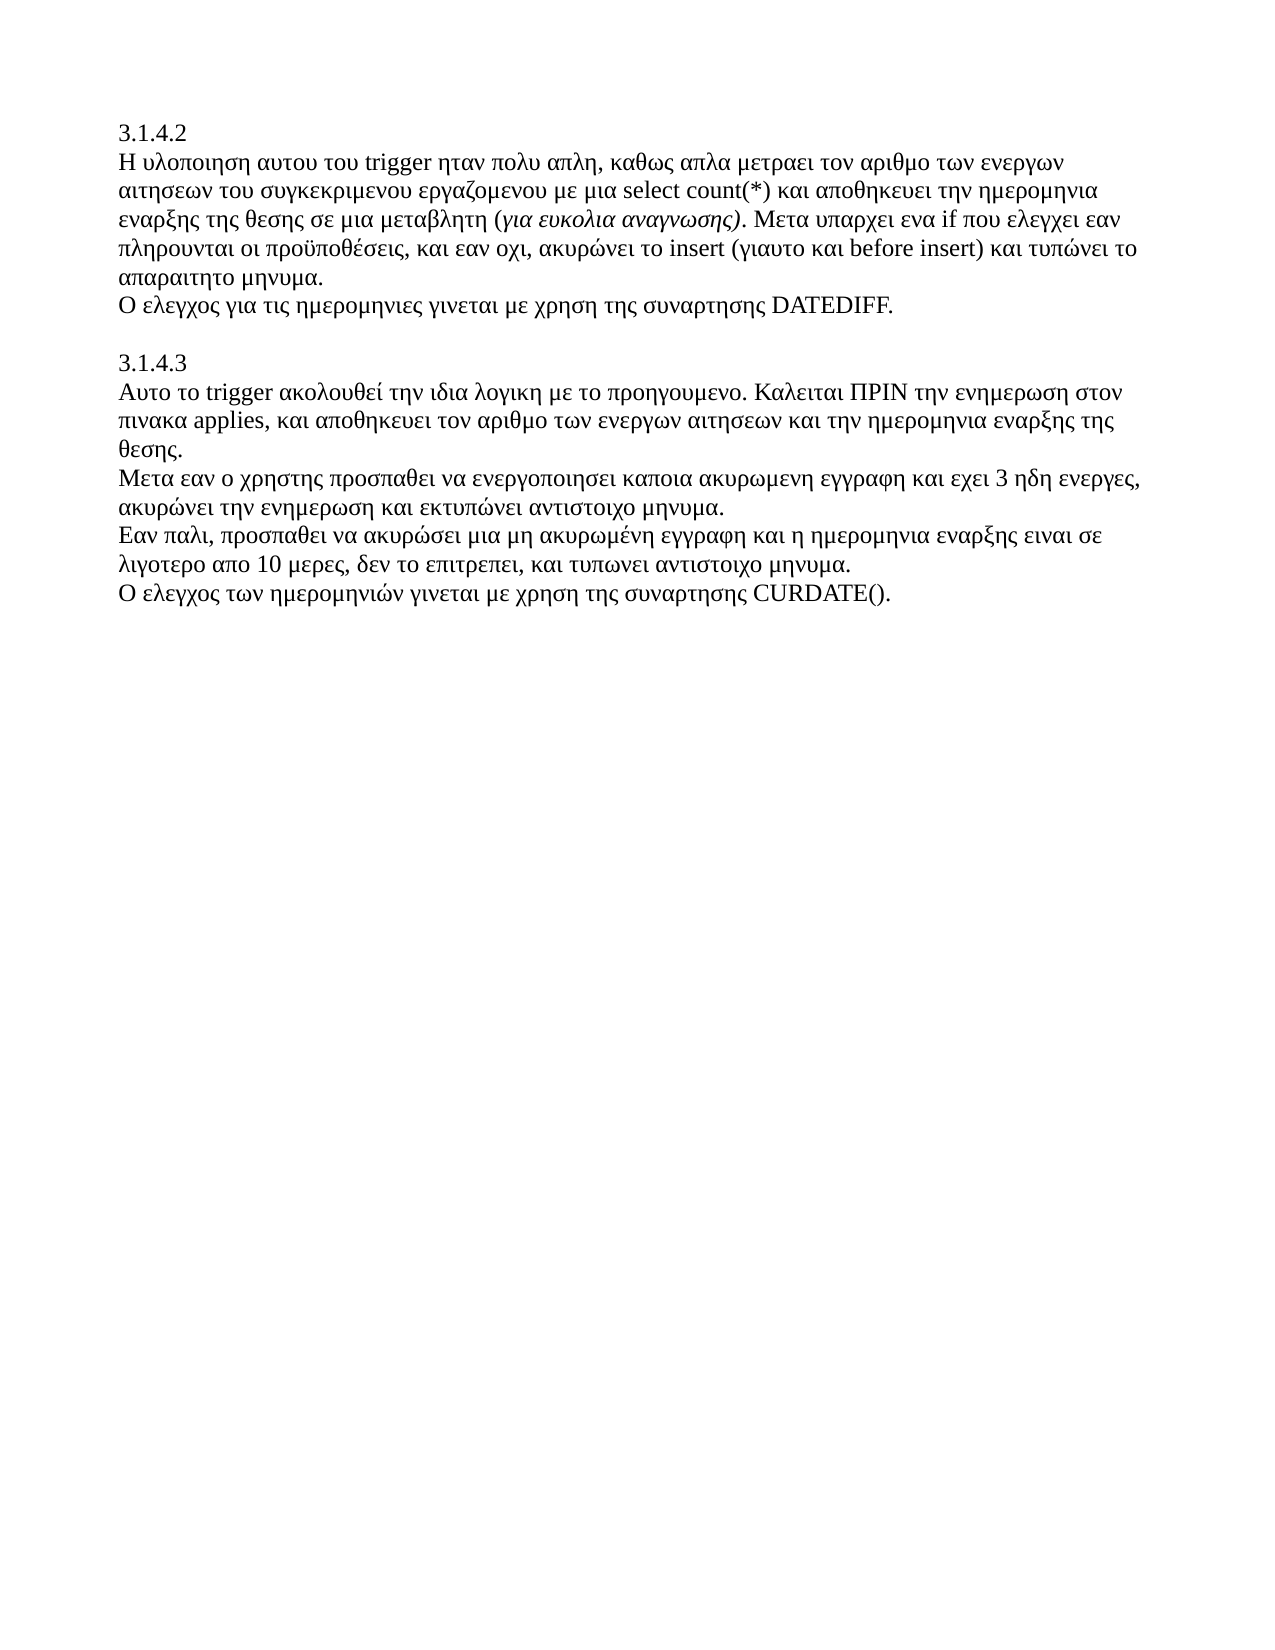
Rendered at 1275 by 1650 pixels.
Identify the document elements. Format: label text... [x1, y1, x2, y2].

text 3.1.4.2 [118, 118, 1157, 147]
text 3.1.4.3 [118, 348, 1157, 377]
text Μετα εαν ο χρηστης προσπαθει να ενεργοποιησει καποια ακυρωμενη εγγραφη και εχει 3 ηδη ενεργες, ακυρώνει την ενημερωση και εκτυπώνει αντιστοιχο μηνυμα. [118, 463, 1157, 521]
text Αυτο το trigger ακολουθεί την ιδια λογικη με το προηγουμενο. Καλειται ΠΡΙΝ την ενημερωση στον πινακα applies, και αποθηκευει τον αριθμο των ενεργων αιτησεων και την ημερομηνια εναρξης της θεσης. [118, 377, 1157, 463]
text Εαν παλι, προσπαθει να ακυρώσει μια μη ακυρωμένη εγγραφη και η ημερομηνια εναρξης ειναι σε λιγοτερο απο 10 μερες, δεν το επιτρεπει, και τυπωνει αντιστοιχο μηνυμα. [118, 521, 1157, 578]
text Ο ελεγχος για τις ημερομηνιες γινεται με χρηση της συναρτησης DATEDIFF. [118, 291, 1157, 319]
text Η υλοποιηση αυτου του trigger ηταν πολυ απλη, καθως απλα μετραει τον αριθμο των ενεργων αιτησεων του συγκεκριμενου εργαζομενου με μια select count(*) και αποθηκευει την ημερομηνια εναρξης της θεσης σε μια μεταβλητη (για ευκολια αναγνωσης). Μετα υπαρχει ενα if που ελεγχει εαν πληρουνται οι προϋποθέσεις, και εαν οχι, ακυρώνει το insert (γιαυτο και before insert) και τυπώνει το απαραιτητο μηνυμα. [118, 147, 1157, 291]
text Ο ελεγχος των ημερομηνιών γινεται με χρηση της συναρτησης CURDATE(). [118, 578, 1157, 607]
